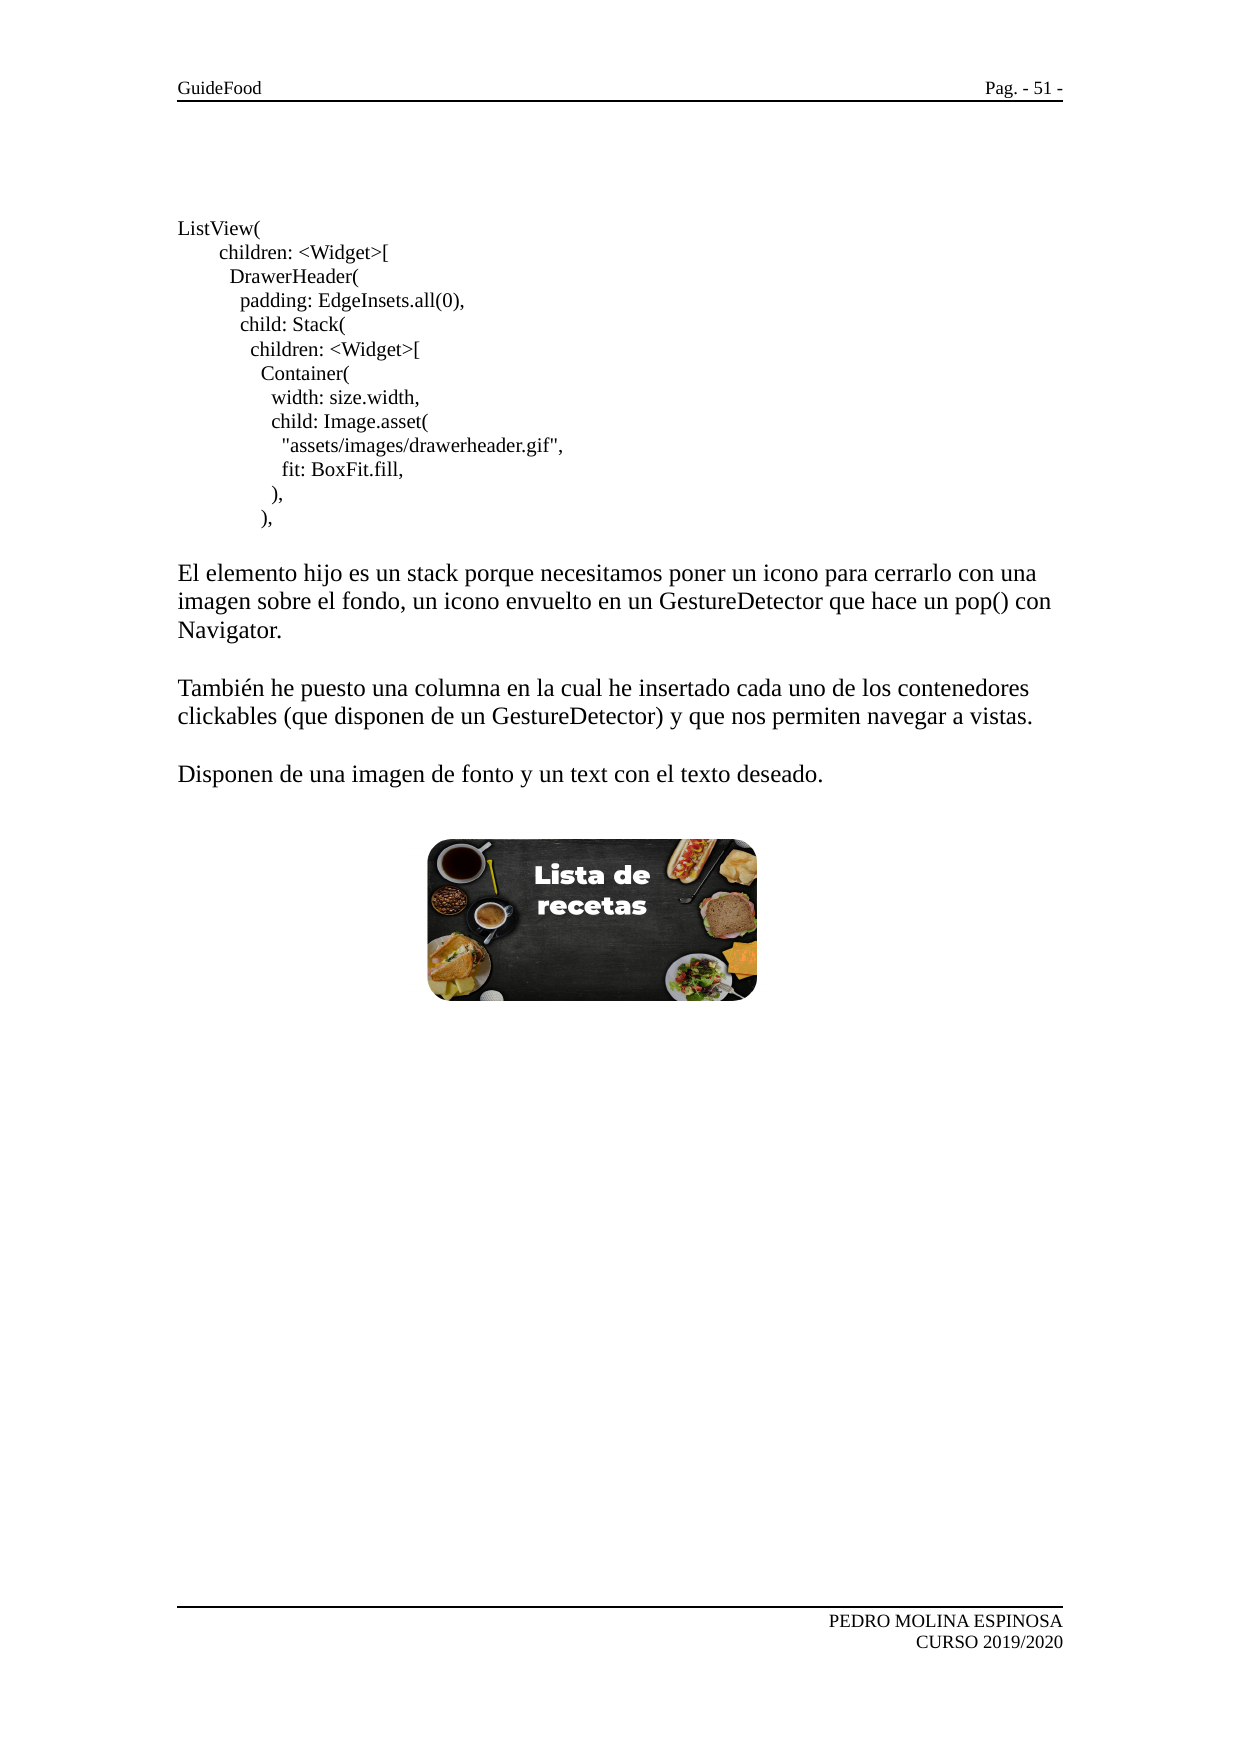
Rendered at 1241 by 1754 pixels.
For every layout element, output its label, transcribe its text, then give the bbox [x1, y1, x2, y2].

text padding: EdgeInsets.all(0), [177, 288, 1063, 312]
text Container( [177, 361, 1063, 384]
text child: Stack( [177, 312, 1063, 336]
text width: size.width, [177, 384, 1063, 409]
text "assets/images/drawerheader.gif", [177, 433, 1063, 457]
text children: <Widget>[ [177, 240, 1063, 264]
text El elemento hijo es un stack porque necesitamos poner un icono para cerrarlo con una imagen sobre el fondo, un icono envuelto en un GestureDetector que hace un pop() con Navigator. [177, 558, 1063, 644]
text Disponen de una imagen de fonto y un text con el texto deseado. [177, 759, 1063, 788]
text DrawerHeader( [177, 264, 1063, 288]
text ), [177, 505, 1063, 529]
text fit: BoxFit.fill, [177, 457, 1063, 481]
picture [406, 877, 767, 964]
text ListView( [177, 216, 1063, 240]
text child: Image.asset( [177, 409, 1063, 433]
text children: <Widget>[ [177, 336, 1063, 361]
text También he puesto una columna en la cual he insertado cada uno de los contenedores clickables (que disponen de un GestureDetector) y que nos permiten navegar a vistas. [177, 673, 1063, 730]
text ), [177, 481, 1063, 505]
